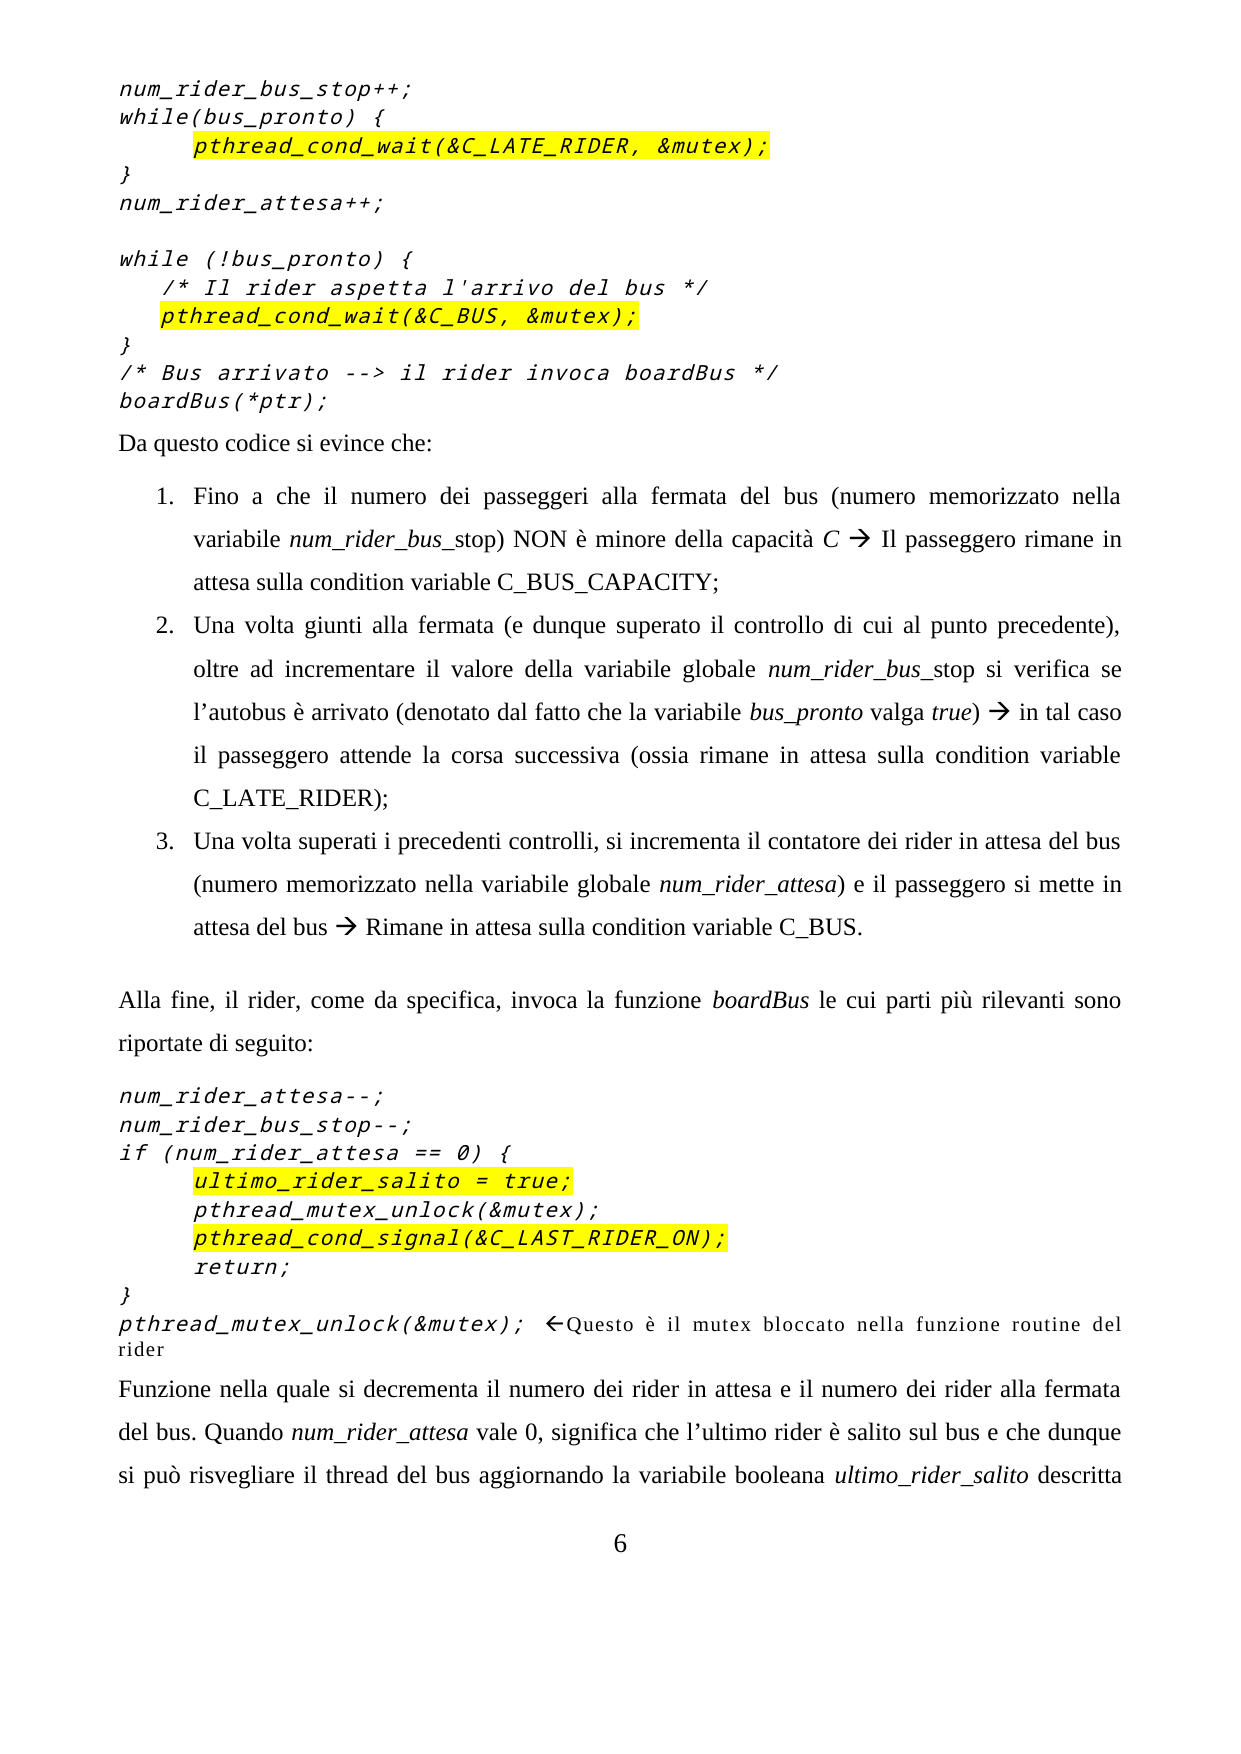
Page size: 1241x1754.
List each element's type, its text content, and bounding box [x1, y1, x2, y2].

text Funzione nella quale si decrementa il numero dei rider in attesa e il numero dei rider alla fermata del bus. Quando num_rider_attesa vale 0, significa che l’ultimo rider è salito sul bus e che dunque si può risvegliare il thread del bus aggiornando la variabile booleana ultimo_rider_salito descritta [118, 1374, 1122, 1489]
text Alla fine, il rider, come da specifica, invoca la funzione boardBus le cui parti più rilevanti sono riportate di seguito: [118, 985, 1122, 1057]
text pthread_cond_wait(&C_BUS, &mutex); [118, 301, 1122, 330]
text pthread_mutex_unlock(&mutex); [118, 1195, 1122, 1223]
text while(bus_pronto) { [118, 102, 1122, 131]
list Una volta giunti alla fermata (e dunque superato il controllo di cui al punto precedente), oltre ad incrementare il valore della variabile globale num_rider_bus_stop si verifica se l’autobus è arrivato (denotato dal fatto che la variabile bus_pronto valga true)  in tal caso il passeggero attende la corsa successiva (ossia rimane in attesa sulla condition variable C_LATE_RIDER); [156, 611, 1122, 812]
text } [118, 1280, 1122, 1309]
text while (!bus_pronto) { [118, 244, 1122, 273]
text } [118, 159, 1122, 188]
text boardBus(*ptr); [118, 387, 1122, 415]
text pthread_cond_wait(&C_LATE_RIDER, &mutex); [118, 131, 1122, 159]
text num_rider_bus_stop--; [118, 1110, 1122, 1138]
text return; [118, 1252, 1122, 1280]
text ultimo_rider_salito = true; [118, 1167, 1122, 1195]
list Fino a che il numero dei passeggeri alla fermata del bus (numero memorizzato nella variabile num_rider_bus_stop) NON è minore della capacità C  Il passeggero rimane in attesa sulla condition variable C_BUS_CAPACITY; [156, 481, 1122, 596]
list Una volta superati i precedenti controlli, si incrementa il contatore dei rider in attesa del bus (numero memorizzato nella variabile globale num_rider_attesa) e il passeggero si mette in attesa del bus  Rimane in attesa sulla condition variable C_BUS. [156, 826, 1122, 941]
text pthread_cond_signal(&C_LAST_RIDER_ON); [118, 1223, 1122, 1252]
text /* Il rider aspetta l'arrivo del bus */ [118, 273, 1122, 301]
text num_rider_attesa++; [118, 188, 1122, 216]
text pthread_mutex_unlock(&mutex); Questo è il mutex bloccato nella funzione routine del rider [118, 1309, 1122, 1361]
text num_rider_attesa--; [118, 1081, 1122, 1110]
text } [118, 330, 1122, 358]
text /* Bus arrivato --> il rider invoca boardBus */ [118, 358, 1122, 387]
text if (num_rider_attesa == 0) { [118, 1138, 1122, 1167]
text num_rider_bus_stop++; [118, 74, 1122, 102]
text Da questo codice si evince che: [118, 428, 1122, 456]
